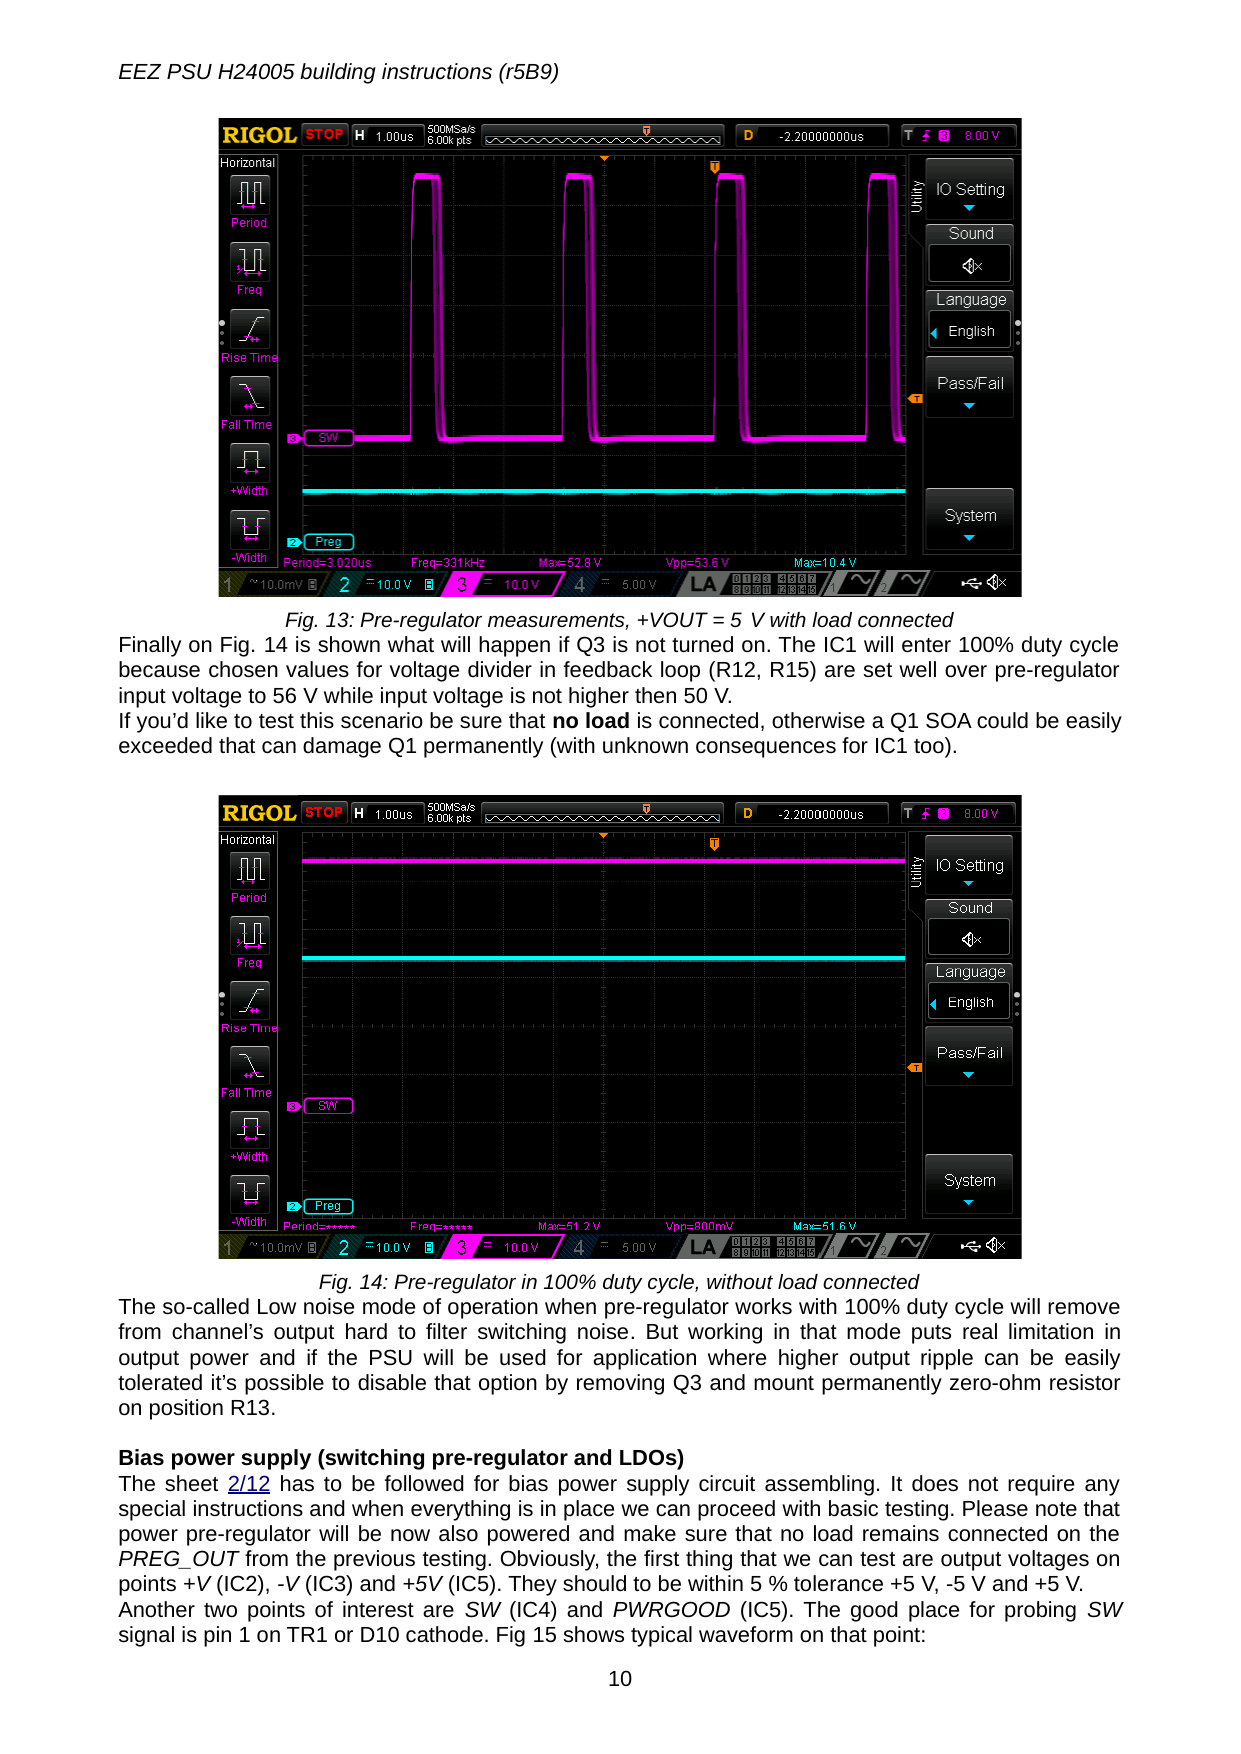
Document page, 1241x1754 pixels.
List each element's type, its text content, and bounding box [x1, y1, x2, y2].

text The sheet 2/12 has to be followed for bias power supply circuit assembling. It does not require any special instructions and when everything is in place we can proceed with basic testing. Please note that power pre-regulator will be now also powered and make sure that no load remains connected on the PREG_OUT from the previous testing. Obviously, the first thing that we can test are output voltages on points +V (IC2), -V (IC3) and +5V (IC5). They should to be within 5 % tolerance +5 V, -5 V and +5 V. [118, 1471, 1122, 1597]
picture [218, 795, 1022, 1259]
picture [218, 118, 1022, 597]
text Fig. 13: Pre-regulator measurements, +VOUT = 5 V with load connected [218, 597, 1022, 632]
text Another two points of interest are SW (IC4) and PWRGOOD (IC5). The good place for probing SW signal is pin 1 on TR1 or D10 cathode. Fig 15 shows typical waveform on that point: [118, 1597, 1122, 1647]
text Finally on Fig. 14 is shown what will happen if Q3 is not turned on. The IC1 will enter 100% duty cycle because chosen values for voltage divider in feedback loop (R12, R15) are set well over pre-regulator input voltage to 56 V while input voltage is not higher then 50 V. [118, 106, 1122, 708]
text The so-called Low noise mode of operation when pre-regulator works with 100% duty cycle will remove from channel’s output hard to filter switching noise. But working in that mode puts real limitation in output power and if the PSU will be used for application where higher output ripple can be easily tolerated it’s possible to disable that option by removing Q3 and mount permanently zero-ohm resistor on position R13. [118, 783, 1122, 1420]
text Fig. 14: Pre-regulator in 100% duty cycle, without load connected [218, 1259, 1022, 1294]
text Bias power supply (switching pre-regulator and LDOs) [118, 1445, 1122, 1471]
text If you’d like to test this scenario be sure that no load is connected, otherwise a Q1 SOA could be easily exceeded that can damage Q1 permanently (with unknown consequences for IC1 too). [118, 708, 1122, 758]
